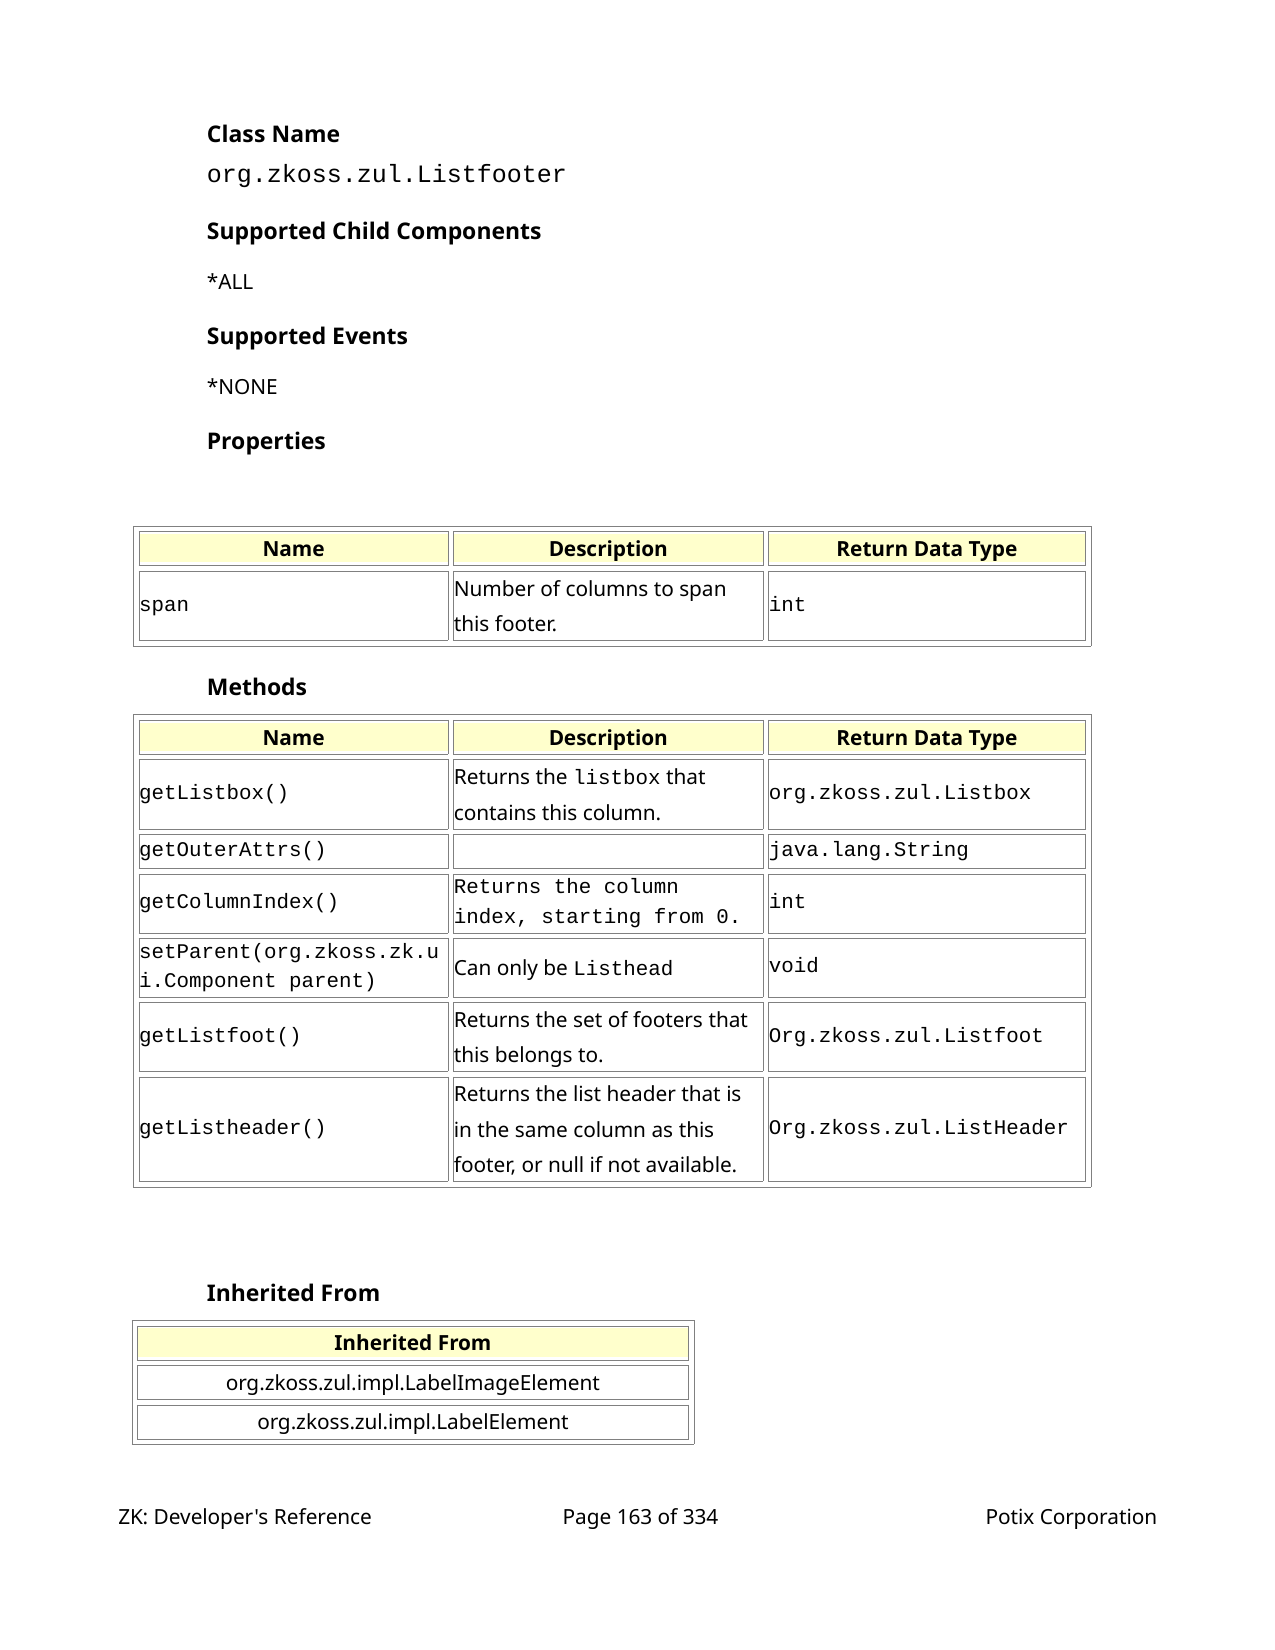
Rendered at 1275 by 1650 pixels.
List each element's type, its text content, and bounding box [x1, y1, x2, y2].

table_cell int [766, 868, 1088, 932]
table_cell getOuterAttrs() [136, 829, 451, 868]
table_cell void [766, 933, 1088, 997]
table_cell getListfoot() [136, 997, 451, 1071]
table_cell Can only be Listhead [451, 933, 766, 997]
table_cell span [136, 565, 451, 640]
table_cell Number of columns to span this footer. [451, 565, 766, 640]
subtitle Inherited From [207, 1276, 1157, 1308]
table_cell Returns the list header that is in the same column as this footer, or null if not available. [451, 1071, 766, 1181]
table_cell getColumnIndex() [136, 868, 451, 932]
table_cell org.zkoss.zul.impl.LabelElement [134, 1399, 691, 1439]
table_cell getListheader() [136, 1071, 451, 1181]
table_header Inherited From [134, 1321, 691, 1360]
table_cell org.zkoss.zul.impl.LabelImageElement [134, 1360, 691, 1399]
table_header Description [451, 715, 766, 754]
table_header Return Data Type [766, 527, 1088, 565]
table_cell Returns the column index, starting from 0. [451, 868, 766, 932]
table_header Return Data Type [766, 715, 1088, 754]
subtitle Supported Child Components [207, 215, 1157, 246]
table_cell setParent(org.zkoss.zk.ui.Component parent) [136, 933, 451, 997]
table_header Name [136, 527, 451, 565]
text org.zkoss.zul.Listfooter [207, 162, 1157, 190]
text *NONE [207, 372, 1157, 400]
table_cell [451, 829, 766, 868]
subtitle Class Name [207, 118, 1157, 149]
text *ALL [207, 267, 1157, 295]
subtitle Properties [207, 425, 1157, 456]
table_cell int [766, 565, 1088, 640]
table_cell [454, 835, 763, 868]
table_cell Returns the listbox that contains this column. [451, 754, 766, 829]
table_cell Returns the set of footers that this belongs to. [451, 997, 766, 1071]
subtitle Supported Events [207, 320, 1157, 351]
table_header Description [451, 527, 766, 565]
table_cell org.zkoss.zul.Listbox [766, 754, 1088, 829]
table_cell Org.zkoss.zul.ListHeader [766, 1071, 1088, 1181]
table_cell getListbox() [136, 754, 451, 829]
table_cell Org.zkoss.zul.Listfoot [766, 997, 1088, 1071]
table_header Name [136, 715, 451, 754]
subtitle Methods [207, 671, 1157, 702]
table_cell java.lang.String [766, 829, 1088, 868]
